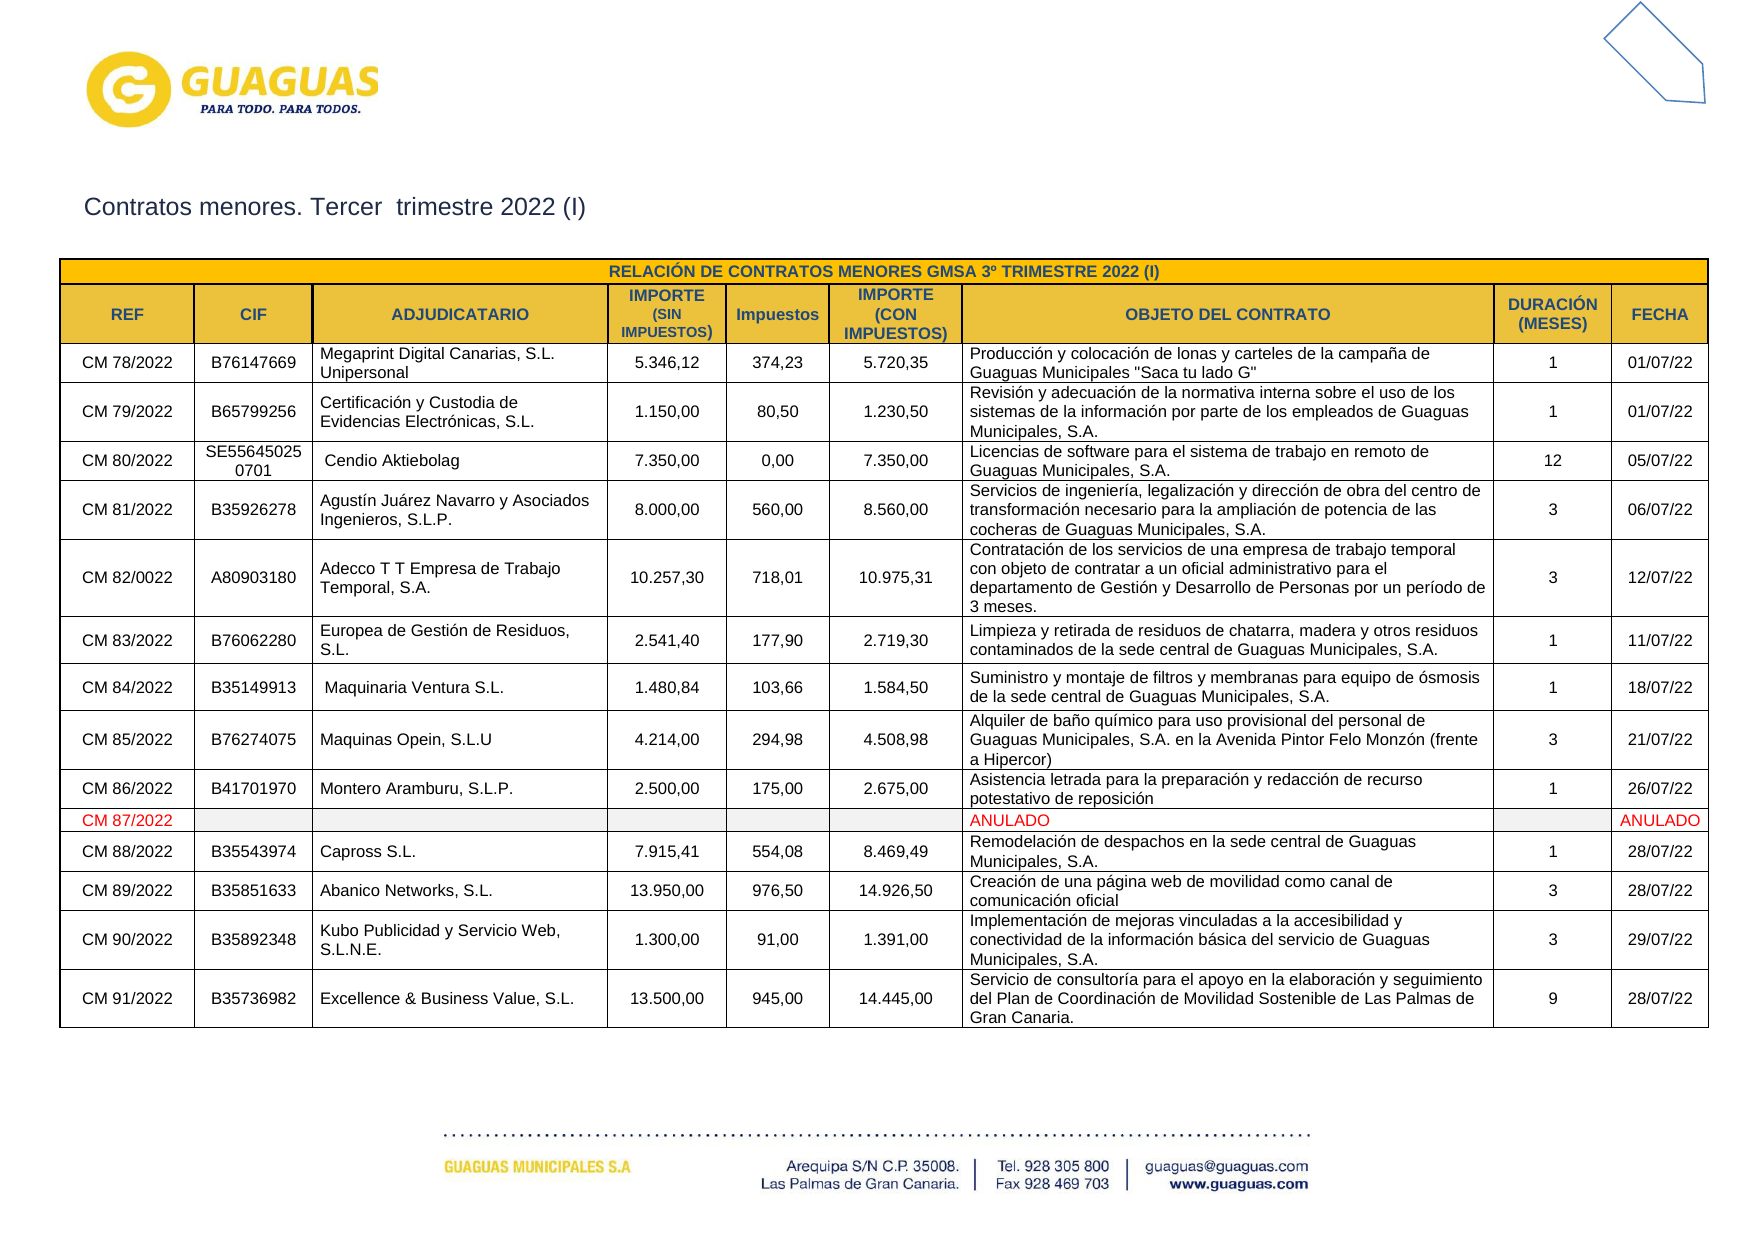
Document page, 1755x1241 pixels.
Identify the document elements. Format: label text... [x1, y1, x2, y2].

table_cell 177,90 [727, 617, 829, 663]
table_cell 560,00 [727, 481, 829, 538]
table_cell 1 [1494, 383, 1611, 441]
table_cell 175,00 [727, 770, 829, 808]
table_cell 1 [1494, 617, 1611, 663]
table_cell 8.469,49 [830, 832, 962, 871]
table_cell 13.950,00 [608, 872, 726, 910]
table_cell Revisión y adecuación de la normativa interna sobre el uso de los sistemas de la información por parte de los empleados de Guaguas Municipales, S.A. [963, 383, 1493, 441]
table_cell 5.346,12 [608, 344, 726, 382]
table_cell 21/07/22 [1612, 711, 1708, 768]
table_cell 12 [1494, 442, 1611, 480]
table_cell Limpieza y retirada de residuos de chatarra, madera y otros residuos contaminados de la sede central de Guaguas Municipales, S.A. [963, 617, 1493, 663]
table_cell 1 [1494, 664, 1611, 710]
table_cell Maquinas Opein, S.L.U [313, 711, 607, 768]
table_cell 7.915,41 [608, 832, 726, 871]
table_cell B76062280 [195, 617, 312, 663]
table_cell Creación de una página web de movilidad como canal de comunicación oficial [963, 872, 1493, 910]
table_cell 1 [1494, 770, 1611, 808]
table_cell Maquinaria Ventura S.L. [313, 664, 607, 710]
table_cell Asistencia letrada para la preparación y redacción de recurso potestativo de reposición [963, 770, 1493, 808]
table_cell 3 [1494, 872, 1611, 910]
table_cell B35892348 [195, 911, 312, 968]
table_cell 28/07/22 [1612, 832, 1708, 871]
table_cell 91,00 [727, 911, 829, 968]
table_cell Europea de Gestión de Residuos, S.L. [313, 617, 607, 663]
table_cell CM 82/0022 [61, 540, 194, 616]
table_cell CM 83/2022 [61, 617, 194, 663]
table_cell B35851633 [195, 872, 312, 910]
table_cell [313, 809, 607, 831]
table_cell Certificación y Custodia de Evidencias Electrónicas, S.L. [313, 383, 607, 441]
table_cell OBJETO DEL CONTRATO [963, 285, 1493, 343]
table_cell 80,50 [727, 383, 829, 441]
table_cell Megaprint Digital Canarias, S.L. Unipersonal [313, 344, 607, 382]
table_cell 28/07/22 [1612, 970, 1708, 1027]
table_cell 554,08 [727, 832, 829, 871]
table_cell REF [61, 285, 193, 343]
table_cell [830, 809, 962, 831]
table_cell CM 88/2022 [61, 832, 194, 871]
table_cell 945,00 [727, 970, 829, 1027]
table_cell Servicios de ingeniería, legalización y dirección de obra del centro de transformación necesario para la ampliación de potencia de las cocheras de Guaguas Municipales, S.A. [963, 481, 1493, 538]
table_cell 294,98 [727, 711, 829, 768]
table_cell 2.500,00 [608, 770, 726, 808]
table_cell [195, 809, 312, 831]
table_cell FECHA [1612, 285, 1707, 343]
table_cell 1.230,50 [830, 383, 962, 441]
text Contratos menores. Tercer trimestre 2022 (I) [84, 192, 1694, 220]
table_cell IMPORTE (CON IMPUESTOS) [830, 285, 961, 343]
table_cell 26/07/22 [1612, 770, 1708, 808]
table_cell 9 [1494, 970, 1611, 1027]
table_cell 103,66 [727, 664, 829, 710]
table_cell 14.445,00 [830, 970, 962, 1027]
table_cell 1.480,84 [608, 664, 726, 710]
table_cell 8.560,00 [830, 481, 962, 538]
table_cell 3 [1494, 481, 1611, 538]
table_cell Alquiler de baño químico para uso provisional del personal de Guaguas Municipales, S.A. en la Avenida Pintor Felo Monzón (frente a Hipercor) [963, 711, 1493, 768]
table_cell [727, 809, 829, 831]
table_cell 11/07/22 [1612, 617, 1708, 663]
table_cell CM 85/2022 [61, 711, 194, 768]
table_cell ANULADO [1612, 809, 1708, 831]
table_cell Agustín Juárez Navarro y Asociados Ingenieros, S.L.P. [313, 481, 607, 538]
table_cell [608, 809, 726, 831]
table_cell 12/07/22 [1612, 540, 1708, 616]
table_cell CM 90/2022 [61, 911, 194, 968]
table_cell CM 91/2022 [61, 970, 194, 1027]
table_cell 01/07/22 [1612, 344, 1708, 382]
table_cell Capross S.L. [313, 832, 607, 871]
table_cell 718,01 [727, 540, 829, 616]
table_cell B41701970 [195, 770, 312, 808]
table_cell 10.975,31 [830, 540, 962, 616]
table_cell CM 79/2022 [61, 383, 194, 441]
table_cell CM 80/2022 [61, 442, 194, 480]
table_cell CIF [195, 285, 311, 343]
table_cell Impuestos [727, 285, 828, 343]
table_cell 1.300,00 [608, 911, 726, 968]
table_cell 2.541,40 [608, 617, 726, 663]
table_cell 3 [1494, 540, 1611, 616]
table_cell 1 [1494, 344, 1611, 382]
table_cell 29/07/22 [1612, 911, 1708, 968]
table_cell 14.926,50 [830, 872, 962, 910]
table_cell 1 [1494, 832, 1611, 871]
table_cell B76147669 [195, 344, 312, 382]
table_cell CM 78/2022 [61, 344, 194, 382]
table_cell 0,00 [727, 442, 829, 480]
table_cell Producción y colocación de lonas y carteles de la campaña de Guaguas Municipales "Saca tu lado G" [963, 344, 1493, 382]
table_cell Cendio Aktiebolag [313, 442, 607, 480]
table_cell ANULADO [963, 809, 1493, 831]
table_cell Suministro y montaje de filtros y membranas para equipo de ósmosis de la sede central de Guaguas Municipales, S.A. [963, 664, 1493, 710]
table_cell ADJUDICATARIO [314, 285, 607, 343]
table_cell 5.720,35 [830, 344, 962, 382]
table_cell 4.214,00 [608, 711, 726, 768]
table_cell 10.257,30 [608, 540, 726, 616]
table_cell 4.508,98 [830, 711, 962, 768]
table_cell SE556450250701 [195, 442, 312, 480]
table_cell [1494, 809, 1611, 831]
table_cell 3 [1494, 711, 1611, 768]
table_cell Abanico Networks, S.L. [313, 872, 607, 910]
table_cell 8.000,00 [608, 481, 726, 538]
table_cell 2.719,30 [830, 617, 962, 663]
table_cell B35736982 [195, 970, 312, 1027]
table_cell 28/07/22 [1612, 872, 1708, 910]
table_cell IMPORTE (SIN IMPUESTOS) [609, 285, 725, 343]
table_cell B35543974 [195, 832, 312, 871]
table_cell CM 87/2022 [61, 809, 194, 831]
table_cell B35149913 [195, 664, 312, 710]
table_cell 1.150,00 [608, 383, 726, 441]
table_cell 374,23 [727, 344, 829, 382]
table_cell DURACIÓN (MESES) [1495, 285, 1611, 343]
table_cell B35926278 [195, 481, 312, 538]
table_cell B65799256 [195, 383, 312, 441]
table_cell CM 81/2022 [61, 481, 194, 538]
table_header RELACIÓN DE CONTRATOS MENORES GMSA 3º TRIMESTRE 2022 (I) [61, 260, 1707, 283]
table_cell 06/07/22 [1612, 481, 1708, 538]
table_cell 05/07/22 [1612, 442, 1708, 480]
table_cell CM 86/2022 [61, 770, 194, 808]
table_cell Adecco T T Empresa de Trabajo Temporal, S.A. [313, 540, 607, 616]
table_cell 2.675,00 [830, 770, 962, 808]
table_cell 1.584,50 [830, 664, 962, 710]
table_cell Remodelación de despachos en la sede central de Guaguas Municipales, S.A. [963, 832, 1493, 871]
table_cell 3 [1494, 911, 1611, 968]
table_cell Implementación de mejoras vinculadas a la accesibilidad y conectividad de la información básica del servicio de Guaguas Municipales, S.A. [963, 911, 1493, 968]
table_cell CM 89/2022 [61, 872, 194, 910]
table_cell Excellence & Business Value, S.L. [313, 970, 607, 1027]
table_cell Kubo Publicidad y Servicio Web, S.L.N.E. [313, 911, 607, 968]
table_cell Servicio de consultoría para el apoyo en la elaboración y seguimiento del Plan de Coordinación de Movilidad Sostenible de Las Palmas de Gran Canaria. [963, 970, 1493, 1027]
table_cell B76274075 [195, 711, 312, 768]
table_cell 976,50 [727, 872, 829, 910]
table_cell Licencias de software para el sistema de trabajo en remoto de Guaguas Municipales, S.A. [963, 442, 1493, 480]
table_cell 1.391,00 [830, 911, 962, 968]
table_cell 01/07/22 [1612, 383, 1708, 441]
table_cell CM 84/2022 [61, 664, 194, 710]
table_cell 18/07/22 [1612, 664, 1708, 710]
table_cell Montero Aramburu, S.L.P. [313, 770, 607, 808]
table_cell Contratación de los servicios de una empresa de trabajo temporal con objeto de contratar a un oficial administrativo para el departamento de Gestión y Desarrollo de Personas por un período de 3 meses. [963, 540, 1493, 616]
table_cell 13.500,00 [608, 970, 726, 1027]
table_cell 7.350,00 [608, 442, 726, 480]
table_cell 7.350,00 [830, 442, 962, 480]
table_cell A80903180 [195, 540, 312, 616]
